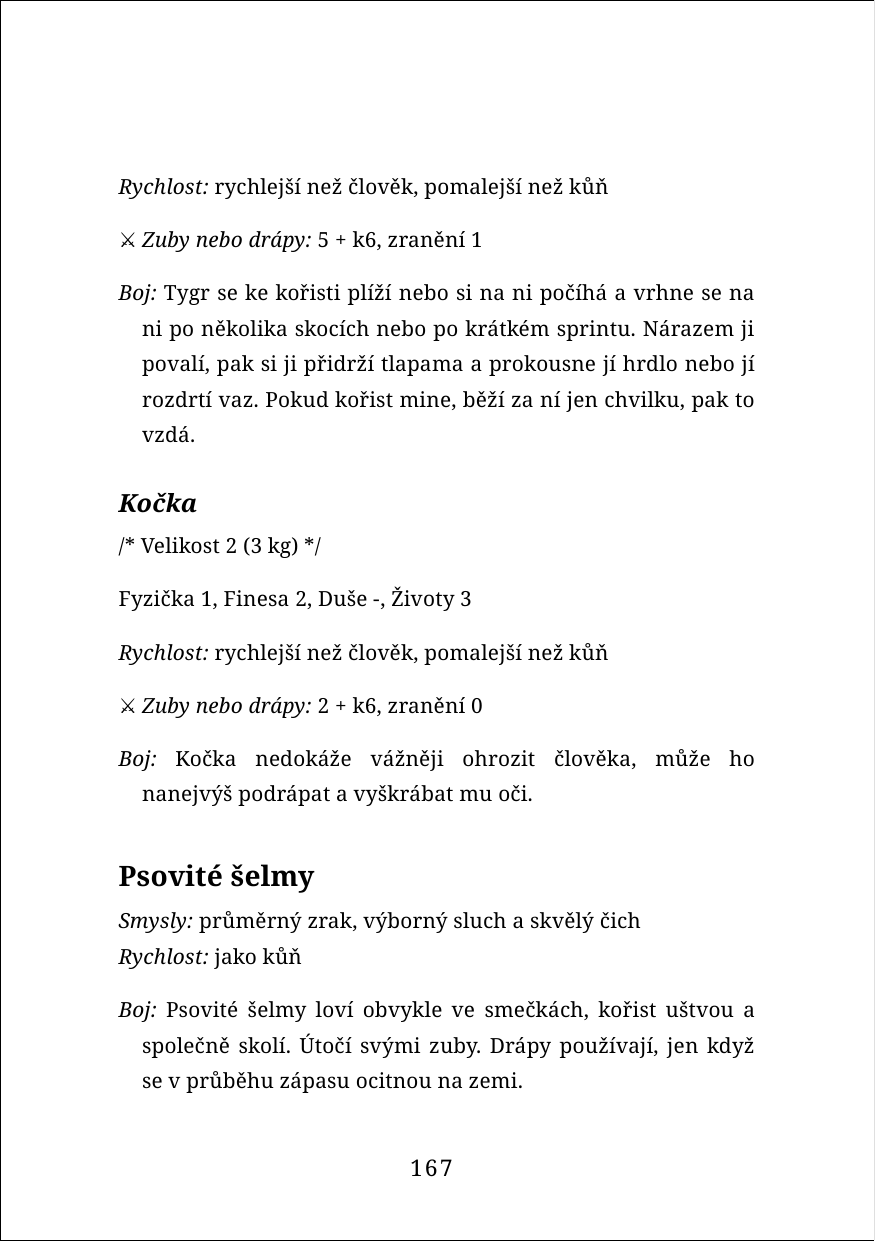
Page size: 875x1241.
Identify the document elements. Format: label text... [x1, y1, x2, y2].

text Fyzička 1, Finesa 2, Duše -, Životy 3 [118, 584, 756, 613]
text Rychlost: rychlejší než člověk, pomalejší než kůň [118, 172, 756, 200]
text Boj: Tygr se ke kořisti plíží nebo si na ni počíhá a vrhne se na ni po několika skocích nebo po krátkém sprintu. Nárazem ji povalí, pak si ji přidrží tlapama a prokousne jí hrdlo nebo jí rozdrtí vaz. Pokud kořist mine, běží za ní jen chvilku, pak to vzdá. [118, 278, 756, 449]
text /* Velikost 2 (3 kg) */ [118, 531, 756, 559]
text Boj: Kočka nedokáže vážněji ohrozit člověka, může ho nanejvýš podrápat a vyškrábat mu oči. [118, 744, 756, 808]
text Boj: Psovité šelmy loví obvykle ve smečkách, kořist uštvou a společně skolí. Útočí svými zuby. Drápy používají, jen když se v průběhu zápasu ocitnou na zemi. [118, 995, 756, 1095]
subtitle Psovité šelmy [118, 856, 756, 895]
text ⚔ Zuby nebo drápy: 5 + k6, zranění 1 [118, 225, 756, 253]
text Rychlost: jako kůň [118, 942, 756, 971]
subtitle Kočka [118, 485, 756, 519]
text ⚔ Zuby nebo drápy: 2 + k6, zranění 0 [118, 691, 756, 719]
text Smysly: průměrný zrak, výborný sluch a skvělý čich [118, 907, 756, 935]
text Rychlost: rychlejší než člověk, pomalejší než kůň [118, 638, 756, 666]
